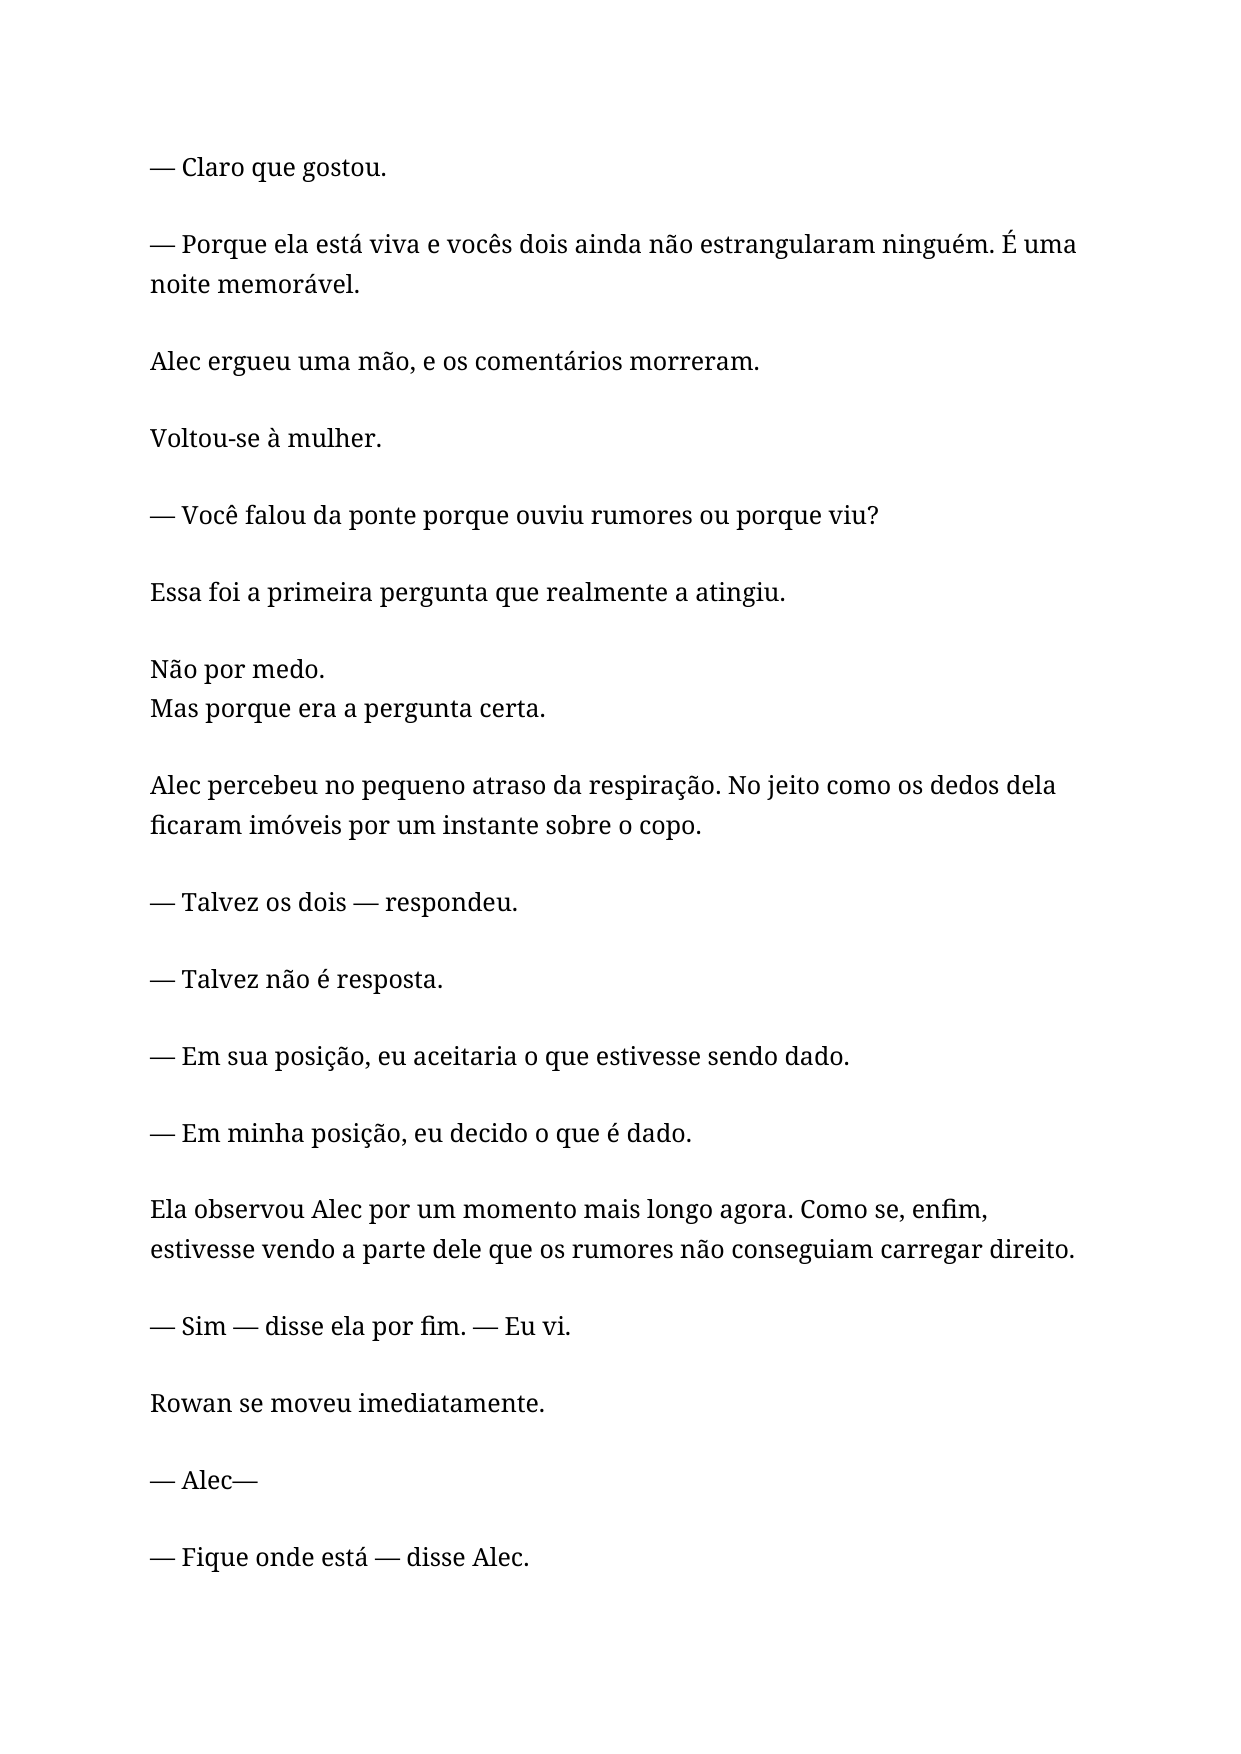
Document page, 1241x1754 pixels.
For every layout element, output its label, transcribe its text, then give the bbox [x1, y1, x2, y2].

text Rowan se moveu imediatamente. [150, 1386, 1090, 1420]
text — Em minha posição, eu decido o que é dado. [150, 1115, 1090, 1149]
text Alec percebeu no pequeno atraso da respiração. No jeito como os dedos dela ficaram imóveis por um instante sobre o copo. [150, 768, 1090, 841]
text — Em sua posição, eu aceitaria o que estivesse sendo dado. [150, 1038, 1090, 1072]
text Ela observou Alec por um momento mais longo agora. Como se, enfim, estivesse vendo a parte dele que os rumores não conseguiam carregar direito. [150, 1192, 1090, 1266]
text Não por medo. Mas porque era a pergunta certa. [150, 651, 1090, 725]
text — Sim — disse ela por fim. — Eu vi. [150, 1309, 1090, 1343]
text Voltou-se à mulher. [150, 420, 1090, 454]
text — Você falou da ponte porque ouviu rumores ou porque viu? [150, 497, 1090, 531]
text — Talvez não é resposta. [150, 961, 1090, 995]
text — Porque ela está viva e vocês dois ainda não estrangularam ninguém. É uma noite memorável. [150, 227, 1090, 301]
text — Alec— [150, 1463, 1090, 1497]
text Alec ergueu uma mão, e os comentários morreram. [150, 343, 1090, 377]
text — Claro que gostou. [150, 150, 1090, 184]
text — Fique onde está — disse Alec. [150, 1539, 1090, 1574]
text Essa foi a primeira pergunta que realmente a atingiu. [150, 574, 1090, 608]
text — Talvez os dois — respondeu. [150, 884, 1090, 918]
